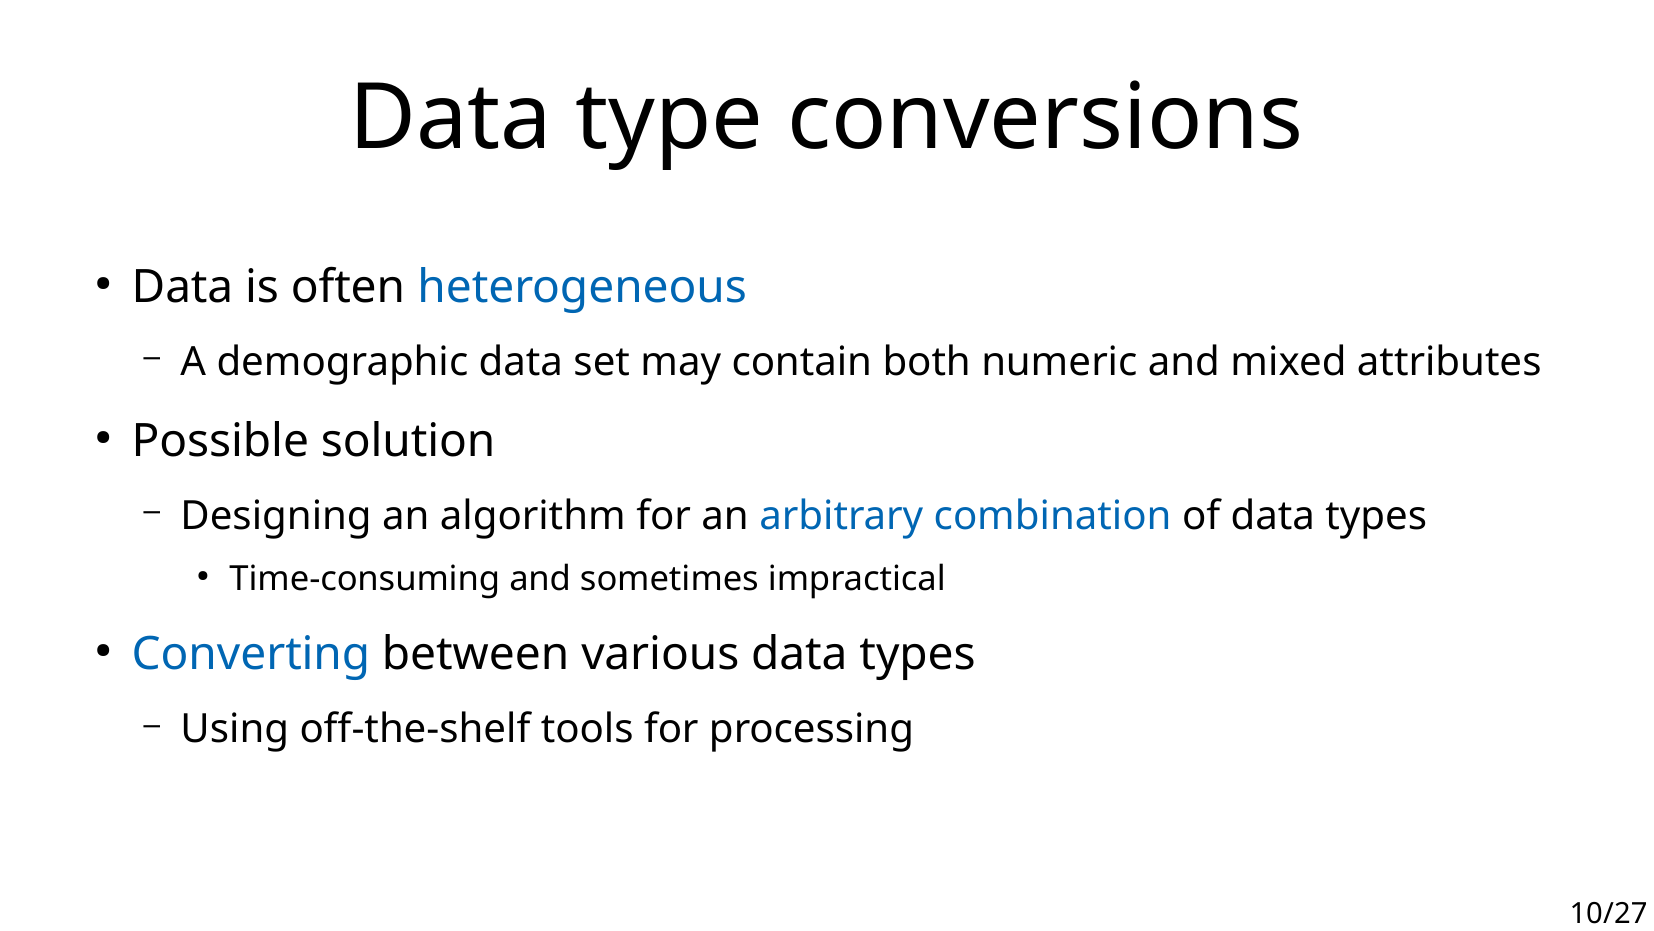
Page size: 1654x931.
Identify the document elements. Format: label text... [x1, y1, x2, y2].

list Data is often heterogeneous A demographic data set may contain both numeric and mixed attributes Possible solution Designing an algorithm for an arbitrary combination of data types Time-consuming and sometimes impractical Converting between various data types Using off-the-shelf tools for processing [82, 253, 1571, 793]
title Data type conversions [82, 1, 1571, 226]
